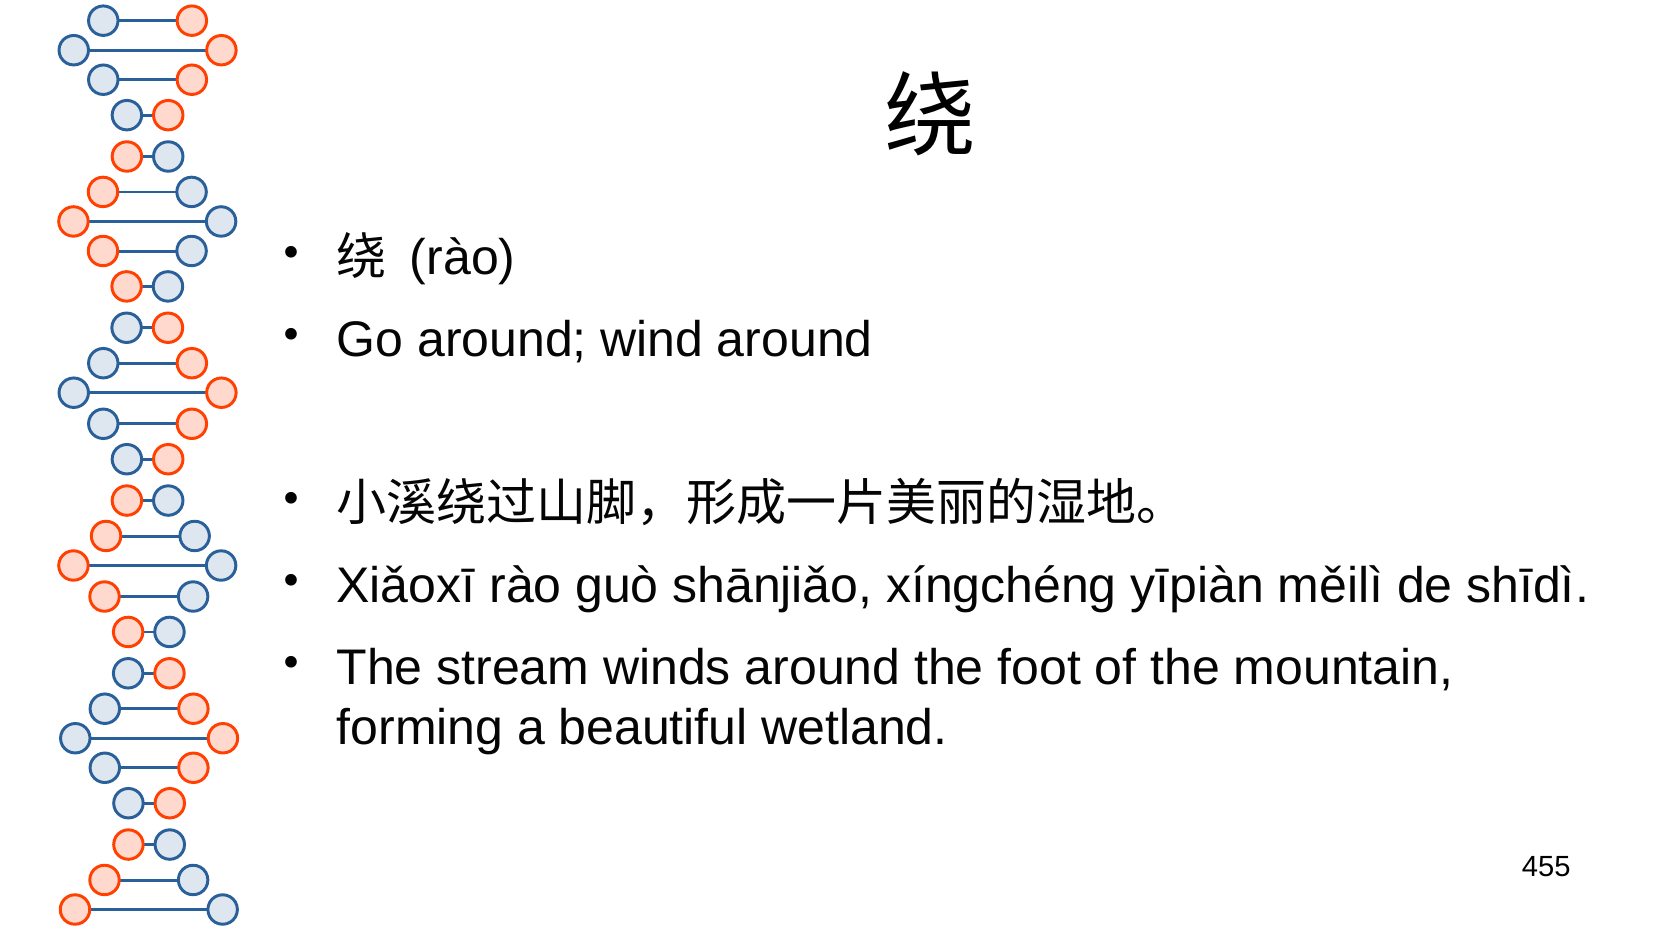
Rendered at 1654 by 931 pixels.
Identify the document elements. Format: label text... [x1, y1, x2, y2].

title 绕 [265, 35, 1595, 189]
list 绕 (rào) Go around; wind around 小溪绕过山脚，形成一片美丽的湿地。 Xiǎoxī rào guò shānjiǎo, xíngchéng yīpiàn měilì de shīdì. The stream winds around the foot of the mountain, forming a beautiful wetland. [265, 224, 1595, 764]
